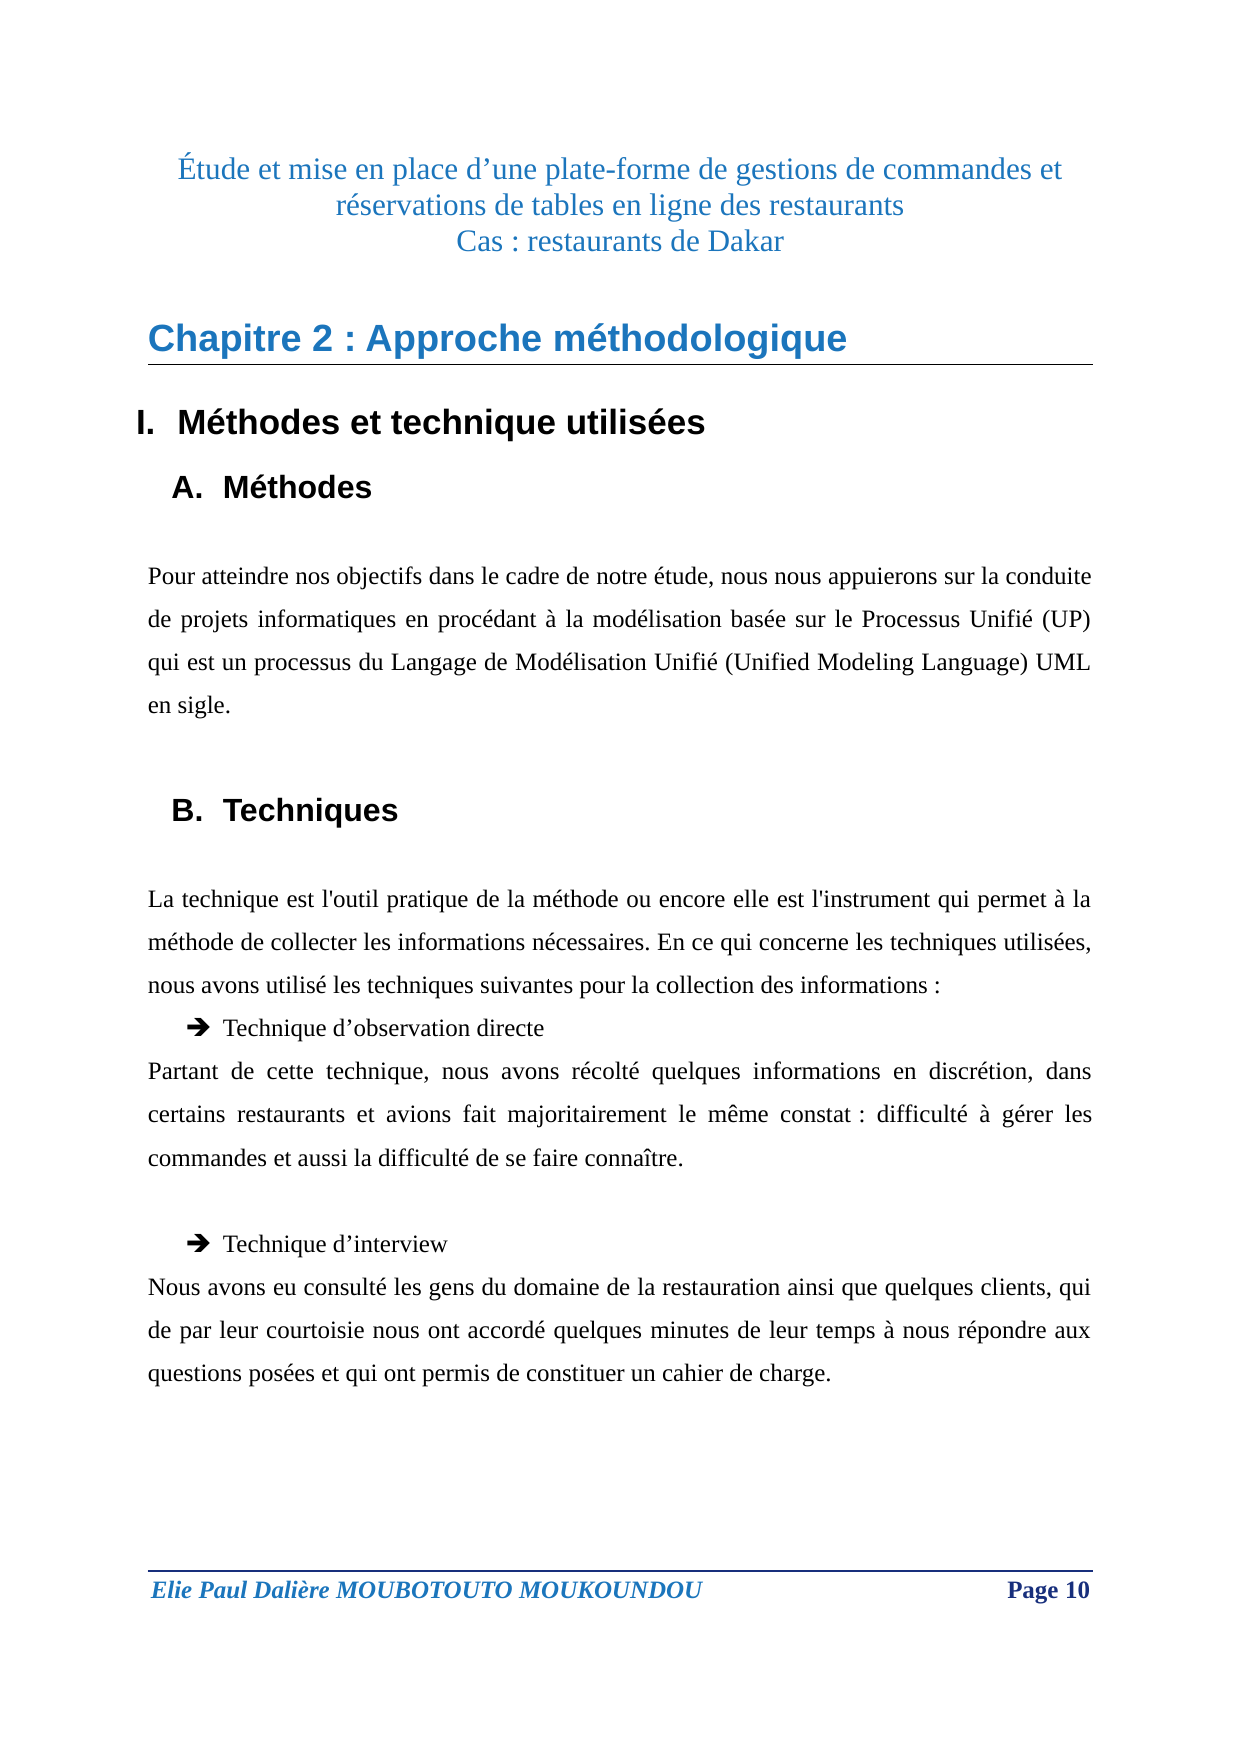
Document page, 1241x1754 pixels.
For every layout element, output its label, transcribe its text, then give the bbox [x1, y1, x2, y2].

list Technique d’interview [185, 1229, 1093, 1258]
text Pour atteindre nos objectifs dans le cadre de notre étude, nous nous appuierons sur la conduite de projets informatiques en procédant à la modélisation basée sur le Processus Unifié (UP) qui est un processus du Langage de Modélisation Unifié (Unified Modeling Language) UML en sigle. [148, 561, 1093, 719]
text La technique est l'outil pratique de la méthode ou encore elle est l'instrument qui permet à la méthode de collecter les informations nécessaires. En ce qui concerne les techniques utilisées, nous avons utilisé les techniques suivantes pour la collection des informations : [148, 884, 1093, 999]
list Technique d’observation directe [185, 1013, 1093, 1042]
subtitle Techniques [171, 791, 1093, 828]
subtitle Méthodes et technique utilisées [136, 401, 1093, 442]
subtitle Méthodes [171, 469, 1093, 506]
text Nous avons eu consulté les gens du domaine de la restauration ainsi que quelques clients, qui de par leur courtoisie nous ont accordé quelques minutes de leur temps à nous répondre aux questions posées et qui ont permis de constituer un cahier de charge. [148, 1272, 1093, 1387]
subtitle Chapitre 2 : Approche méthodologique [148, 316, 1093, 364]
text Partant de cette technique, nous avons récolté quelques informations en discrétion, dans certains restaurants et avions fait majoritairement le même constat : difficulté à gérer les commandes et aussi la difficulté de se faire connaître. [148, 1056, 1093, 1171]
